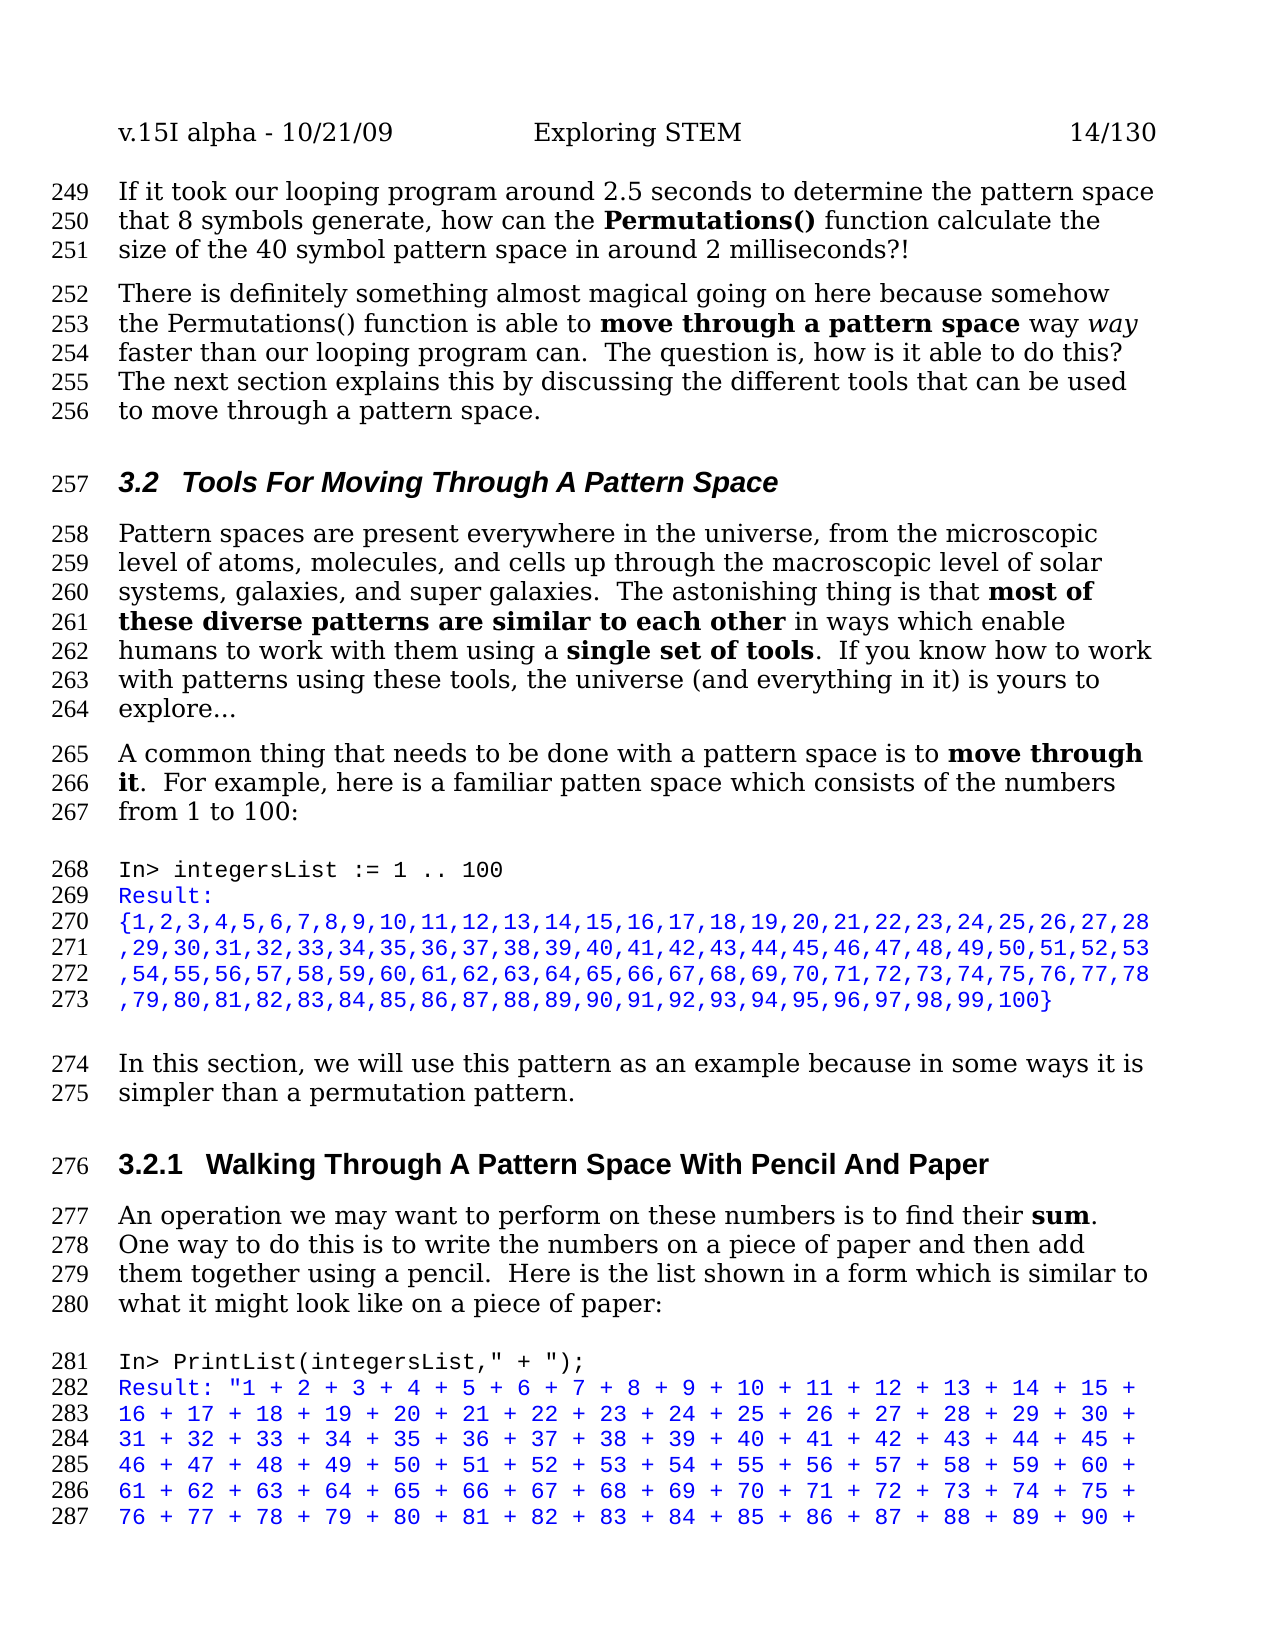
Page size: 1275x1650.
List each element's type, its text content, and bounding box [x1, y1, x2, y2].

text Result: {1,2,3,4,5,6,7,8,9,10,11,12,13,14,15,16,17,18,19,20,21,22,23,24,25,26,27,28,29,30,31,32,33,34,35,36,37,38,39,40,41,42,43,44,45,46,47,48,49,50,51,52,53,54,55,56,57,58,59,60,61,62,63,64,65,66,67,68,69,70,71,72,73,74,75,76,77,78,79,80,81,82,83,84,85,86,87,88,89,90,91,92,93,94,95,96,97,98,99,100} [118, 885, 1157, 1014]
text In> integersList := 1 .. 100 [118, 859, 1157, 885]
text A common thing that needs to be done with a pattern space is to move through it. For example, here is a familiar patten space which consists of the numbers from 1 to 100: [118, 739, 1157, 827]
text If it took our looping program around 2.5 seconds to determine the pattern space that 8 symbols generate, how can the Permutations() function calculate the size of the 40 symbol pattern space in around 2 milliseconds?! [118, 177, 1157, 264]
text An operation we may want to perform on these numbers is to find their sum. One way to do this is to write the numbers on a piece of paper and then add them together using a pencil. Here is the list shown in a form which is similar to what it might look like on a piece of paper: [118, 1201, 1157, 1318]
subtitle Walking Through A Pattern Space With Pencil And Paper [118, 1147, 1157, 1180]
text Result: "1 + 2 + 3 + 4 + 5 + 6 + 7 + 8 + 9 + 10 + 11 + 12 + 13 + 14 + 15 + 16 + 17 + 18 + 19 + 20 + 21 + 22 + 23 + 24 + 25 + 26 + 27 + 28 + 29 + 30 + 31 + 32 + 33 + 34 + 35 + 36 + 37 + 38 + 39 + 40 + 41 + 42 + 43 + 44 + 45 + 46 + 47 + 48 + 49 + 50 + 51 + 52 + 53 + 54 + 55 + 56 + 57 + 58 + 59 + 60 + 61 + 62 + 63 + 64 + 65 + 66 + 67 + 68 + 69 + 70 + 71 + 72 + 73 + 74 + 75 + 76 + 77 + 78 + 79 + 80 + 81 + 82 + 83 + 84 + 85 + 86 + 87 + 88 + 89 + 90 + [118, 1376, 1157, 1532]
text Pattern spaces are present everywhere in the universe, from the microscopic level of atoms, molecules, and cells up through the macroscopic level of solar systems, galaxies, and super galaxies. The astonishing thing is that most of these diverse patterns are similar to each other in ways which enable humans to work with them using a single set of tools. If you know how to work with patterns using these tools, the universe (and everything in it) is yours to explore... [118, 519, 1157, 724]
text There is definitely something almost magical going on here because somehow the Permutations() function is able to move through a pattern space way way faster than our looping program can. The question is, how is it able to do this? The next section explains this by discussing the different tools that can be used to move through a pattern space. [118, 279, 1157, 426]
subtitle Tools For Moving Through A Pattern Space [118, 464, 1157, 498]
text In> PrintList(integersList," + "); [118, 1350, 1157, 1376]
text In this section, we will use this pattern as an example because in some ways it is simpler than a permutation pattern. [118, 1049, 1157, 1108]
